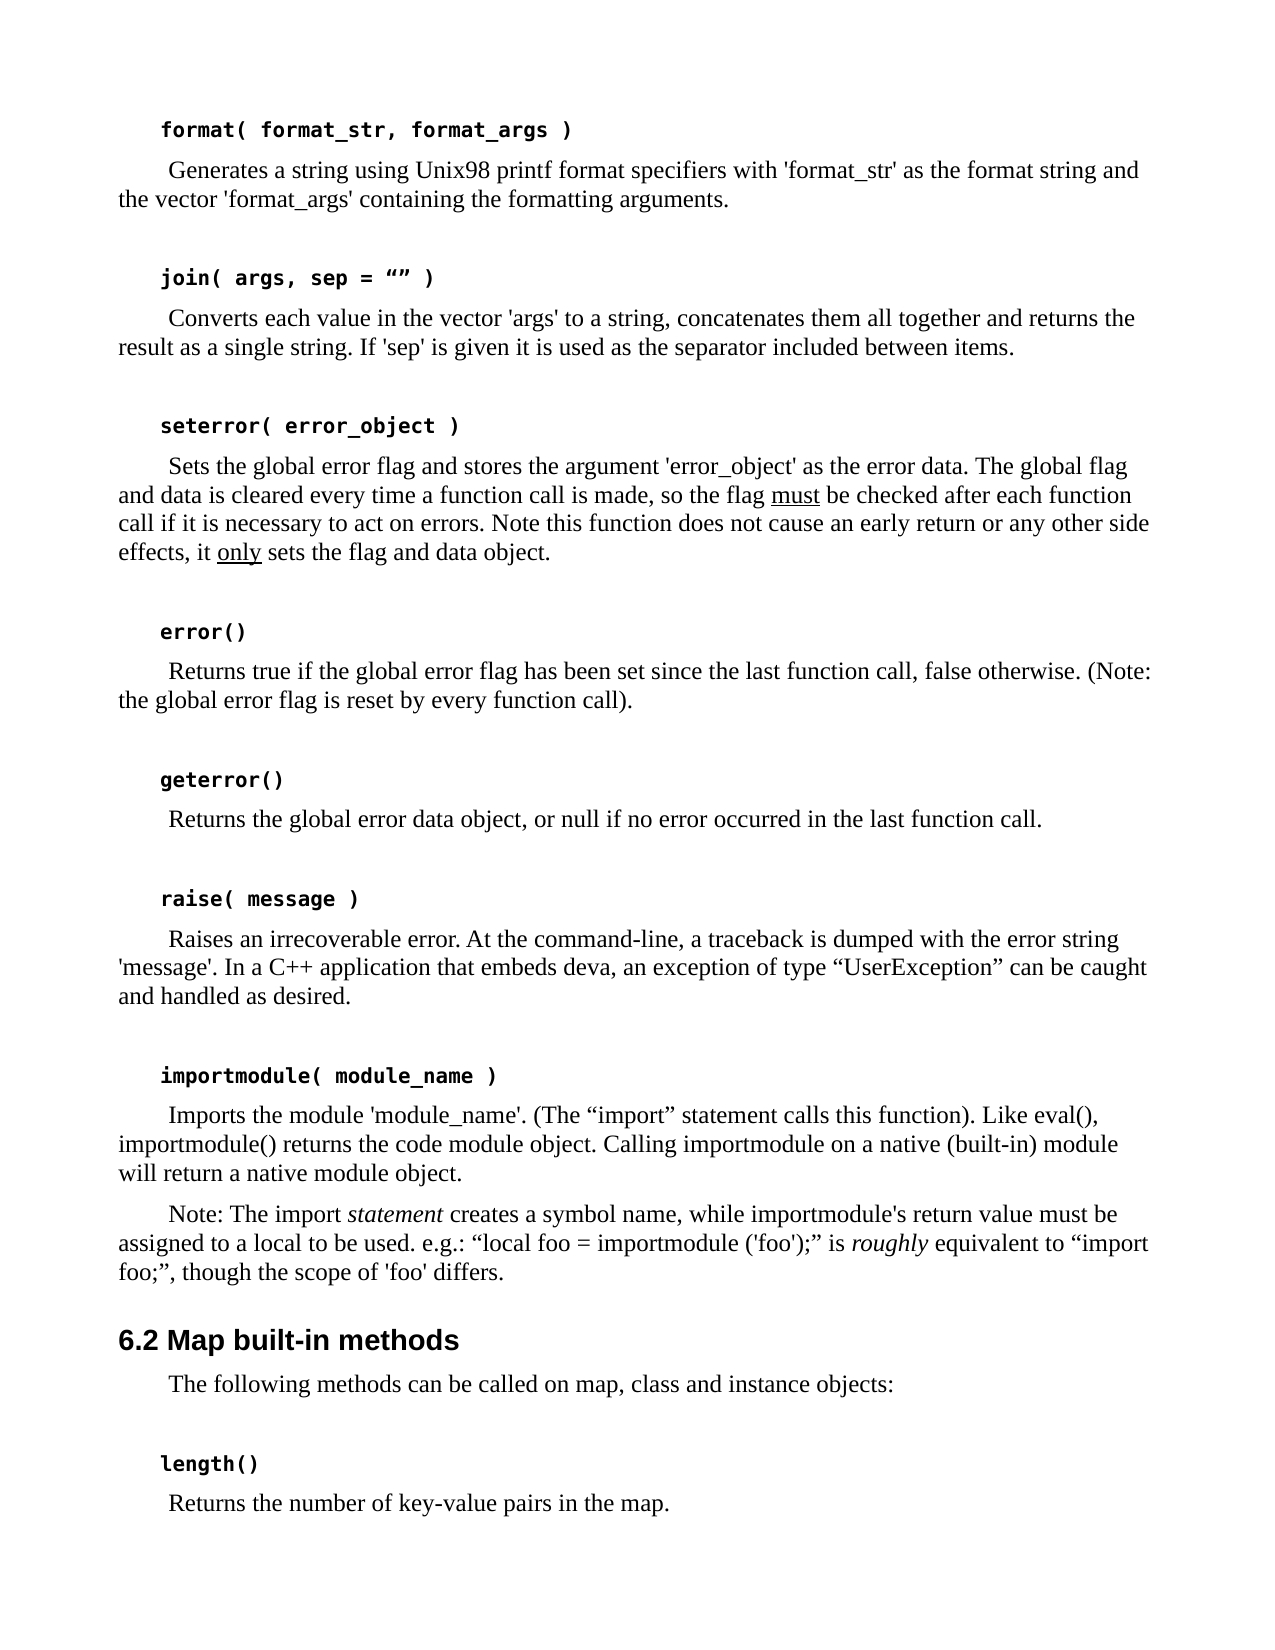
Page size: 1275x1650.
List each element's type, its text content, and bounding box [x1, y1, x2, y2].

text error() [118, 620, 1157, 644]
text format( format_str, format_args ) [118, 118, 1157, 142]
text The following methods can be called on map, class and instance objects: [118, 1369, 1157, 1398]
text Raises an irrecoverable error. At the command-line, a traceback is dumped with the error string 'message'. In a C++ application that embeds deva, an exception of type “UserException” can be caught and handled as desired. [118, 924, 1157, 1010]
text Note: The import statement creates a symbol name, while importmodule's return value must be assigned to a local to be used. e.g.: “local foo = importmodule ('foo');” is roughly equivalent to “import foo;”, though the scope of 'foo' differs. [118, 1199, 1157, 1286]
text seterror( error_object ) [118, 414, 1157, 438]
text Sets the global error flag and stores the argument 'error_object' as the error data. The global flag and data is cleared every time a function call is made, so the flag must be checked after each function call if it is necessary to act on errors. Note this function does not cause an early return or any other side effects, it only sets the flag and data object. [118, 451, 1157, 566]
text Returns true if the global error flag has been set since the last function call, false otherwise. (Note: the global error flag is reset by every function call). [118, 656, 1157, 714]
text Imports the module 'module_name'. (The “import” statement calls this function). Like eval(), importmodule() returns the code module object. Calling importmodule on a native (built-in) module will return a native module object. [118, 1101, 1157, 1187]
text join( args, sep = “” ) [118, 266, 1157, 290]
text length() [118, 1452, 1157, 1476]
text Returns the global error data object, or null if no error occurred in the last function call. [118, 804, 1157, 833]
text Returns the number of key-value pairs in the map. [118, 1488, 1157, 1517]
text geterror() [118, 768, 1157, 792]
text Generates a string using Unix98 printf format specifiers with 'format_str' as the format string and the vector 'format_args' containing the formatting arguments. [118, 155, 1157, 212]
subtitle 6.2 Map built-in methods [118, 1323, 1157, 1357]
text Converts each value in the vector 'args' to a string, concatenates them all together and returns the result as a single string. If 'sep' is given it is used as the separator included between items. [118, 303, 1157, 360]
text raise( message ) [118, 887, 1157, 911]
text importmodule( module_name ) [118, 1064, 1157, 1088]
